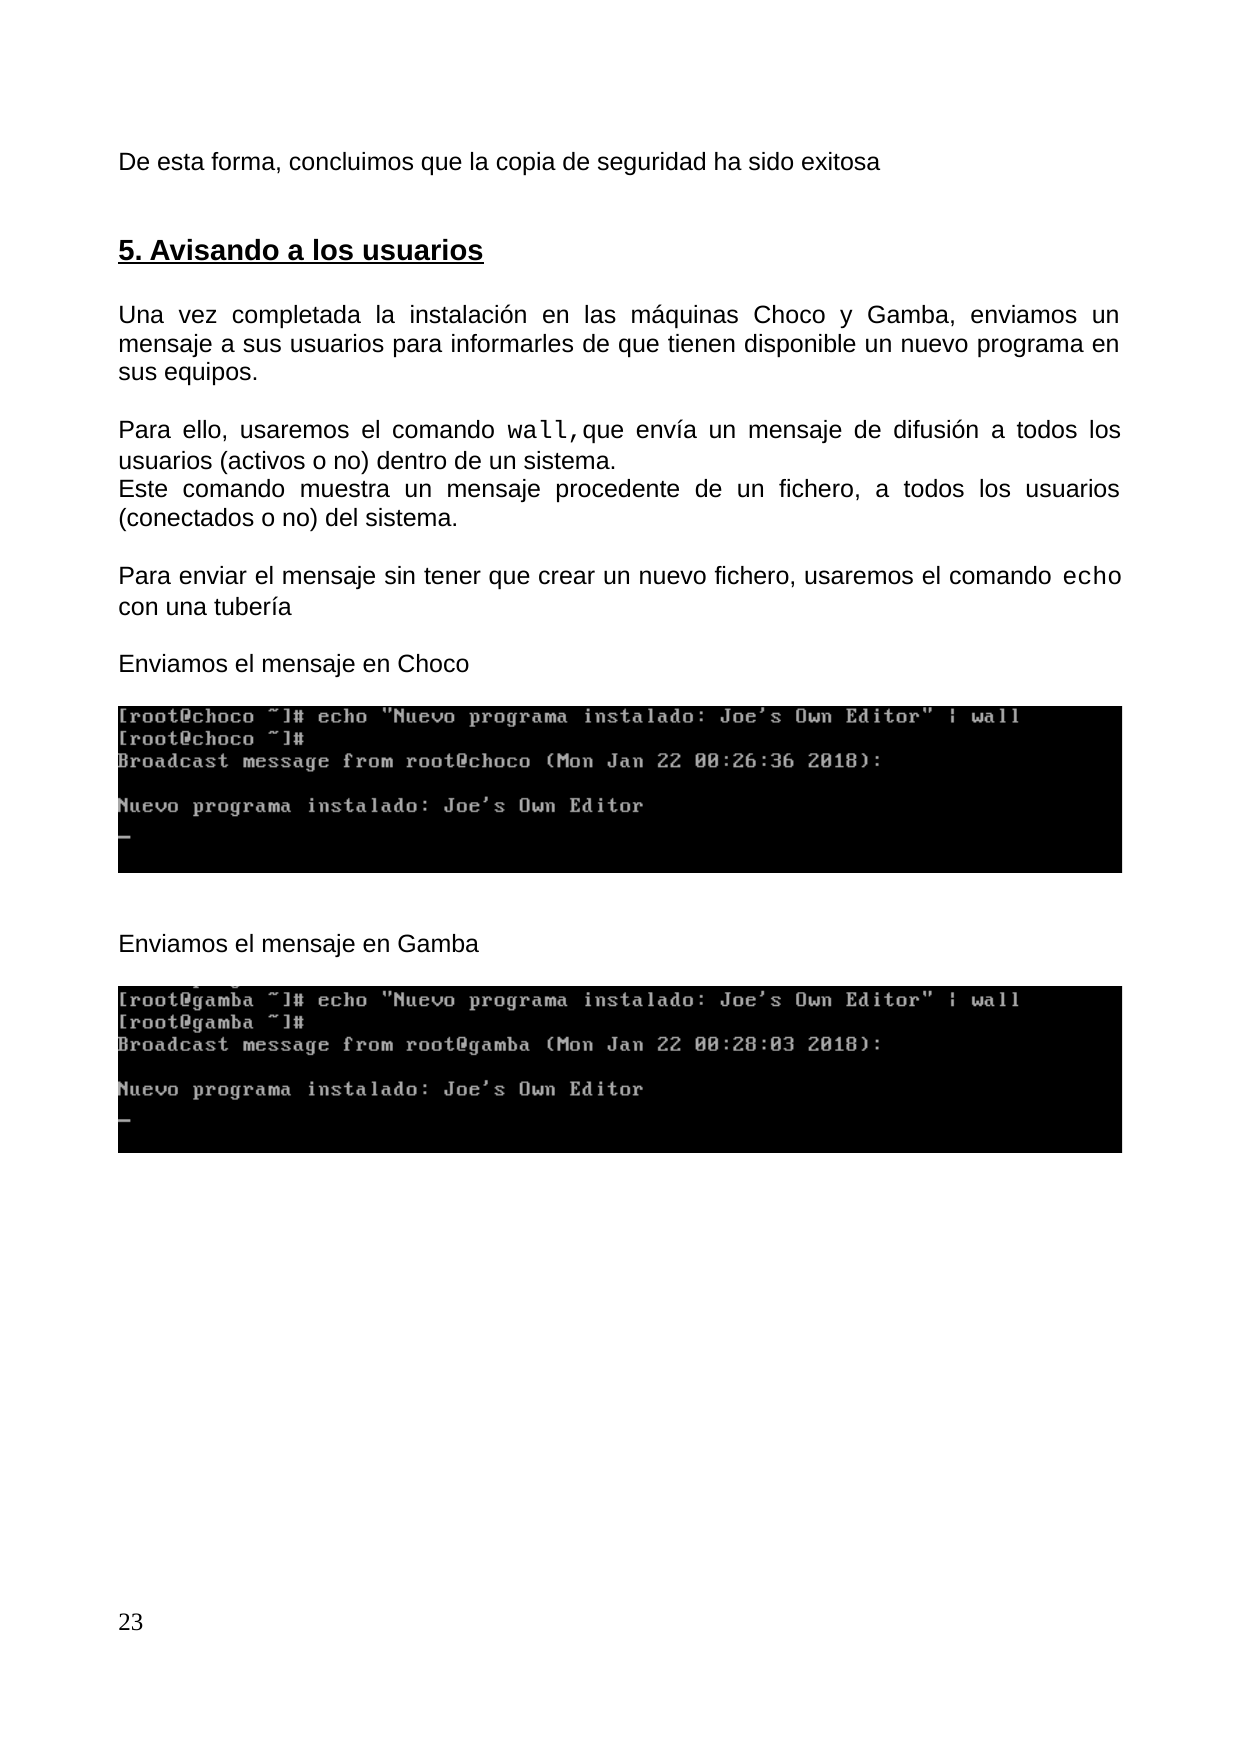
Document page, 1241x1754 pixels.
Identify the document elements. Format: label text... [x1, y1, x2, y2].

picture [118, 706, 1123, 873]
text Enviamos el mensaje en Choco [118, 649, 1122, 678]
picture [118, 986, 1123, 1153]
text 5. Avisando a los usuarios [118, 233, 1122, 266]
text Este comando muestra un mensaje procedente de un fichero, a todos los usuarios (conectados o no) del sistema. [118, 474, 1122, 532]
text Enviamos el mensaje en Gamba [118, 929, 1122, 958]
text Para enviar el mensaje sin tener que crear un nuevo fichero, usaremos el comando echo con una tubería [118, 561, 1122, 620]
text Una vez completada la instalación en las máquinas Choco y Gamba, enviamos un mensaje a sus usuarios para informarles de que tienen disponible un nuevo programa en sus equipos. [118, 300, 1122, 386]
text De esta forma, concluimos que la copia de seguridad ha sido exitosa [118, 146, 1122, 175]
text Para ello, usaremos el comando wall,que envía un mensaje de difusión a todos los usuarios (activos o no) dentro de un sistema. [118, 415, 1122, 474]
